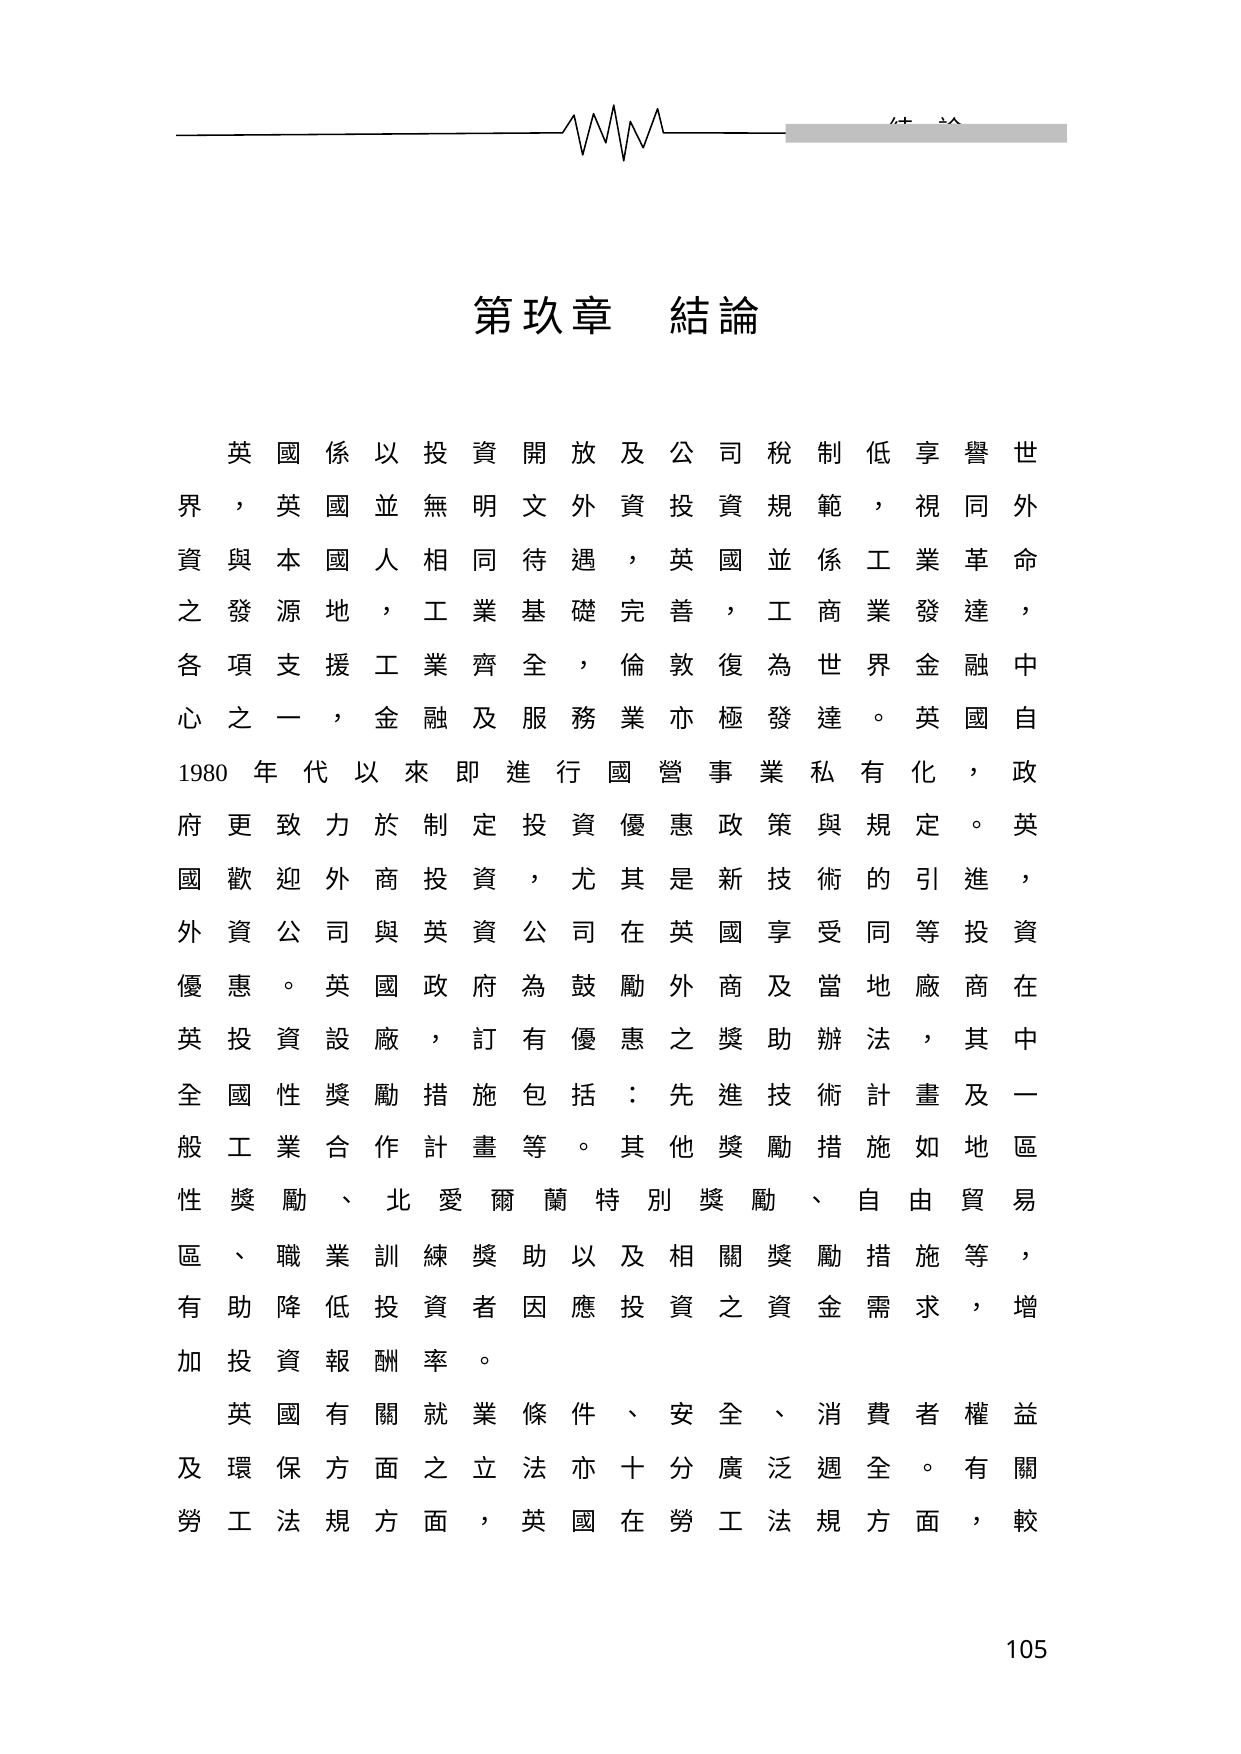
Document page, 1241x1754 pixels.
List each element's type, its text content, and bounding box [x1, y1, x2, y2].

text 英國有關就業條件、安全、消費者權益及環保方面之立法亦十分廣泛週全。有關勞工法規方面，英國在勞工法規方面，較 [178, 1388, 1063, 1549]
text 第玖章 結論 [178, 291, 1063, 344]
text 英國係以投資開放及公司稅制低享譽世界，英國並無明文外資投資規範，視同外資與本國人相同待遇，英國並係工業革命之發源地，工業基礎完善，工商業發達，各項支援工業齊全，倫敦復為世界金融中心之一，金融及服務業亦極發達。英國自1980年代以來即進行國營事業私有化，政府更致力於制定投資優惠政策與規定。英國歡迎外商投資，尤其是新技術的引進，外資公司與英資公司在英國享受同等投資優惠。英國政府為鼓勵外商及當地廠商在英投資設廠，訂有優惠之獎助辦法，其中全國性獎勵措施包括：先進技術計畫及一般工業合作計畫等。其他獎勵措施如地區性獎勵、北愛爾蘭特別獎勵、自由貿易區、職業訓練獎助以及相關獎勵措施等，有助降低投資者因應投資之資金需求，增加投資報酬率。 [178, 424, 1063, 1388]
